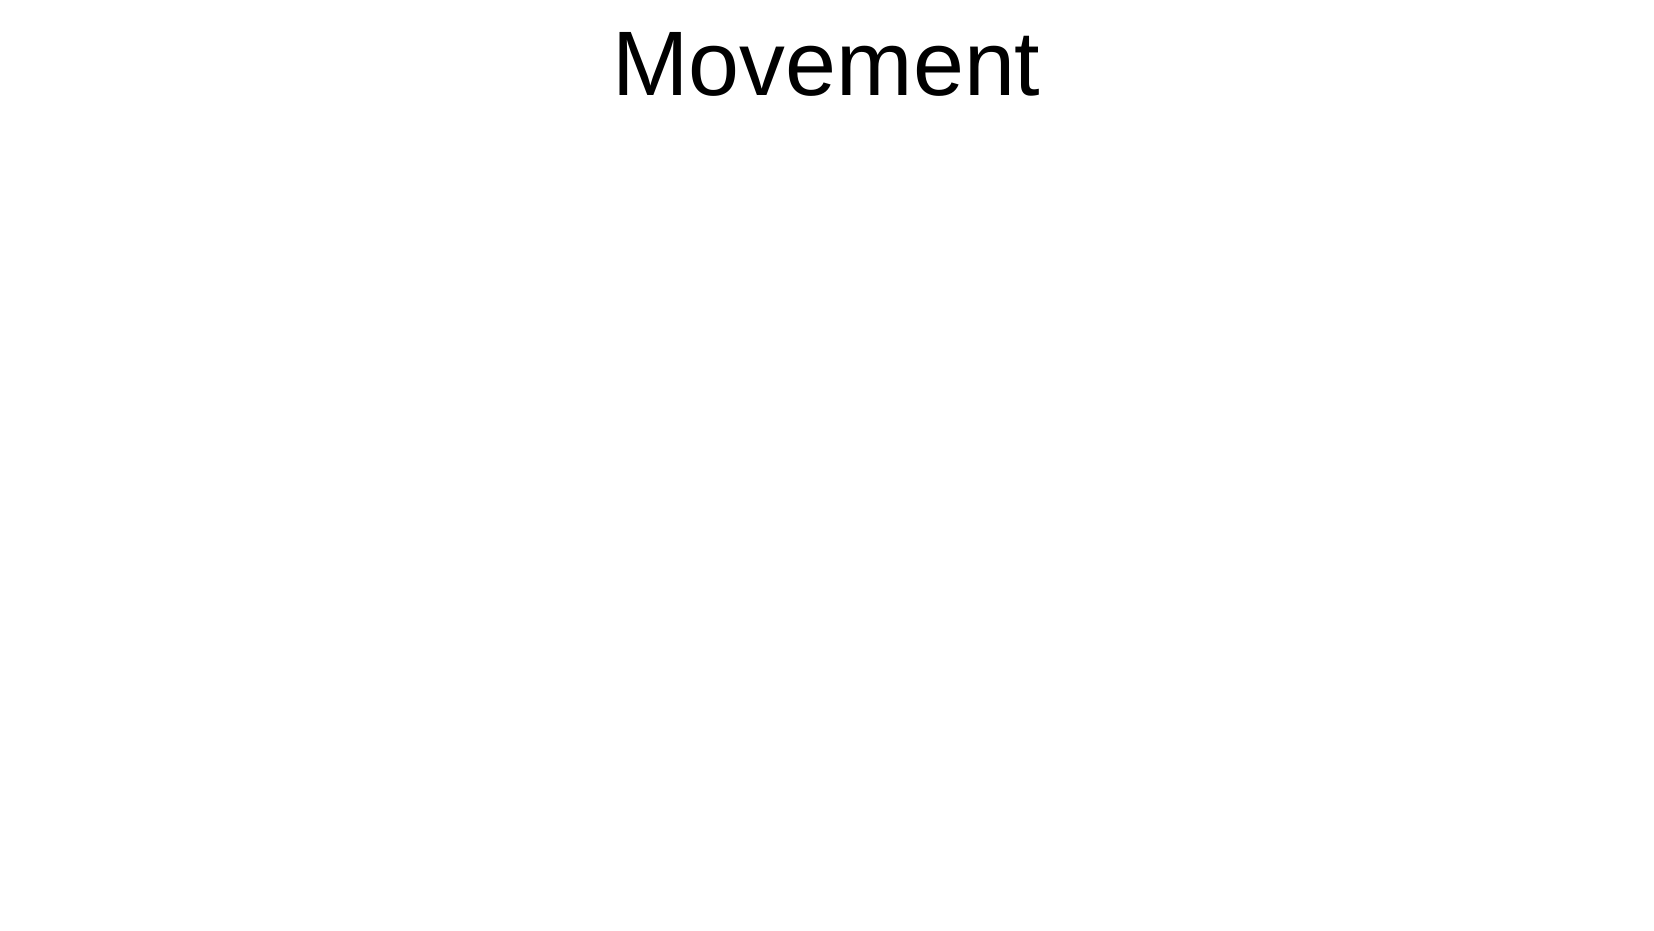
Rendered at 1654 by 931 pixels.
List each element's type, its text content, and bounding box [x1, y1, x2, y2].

title Movement [82, 12, 1571, 218]
